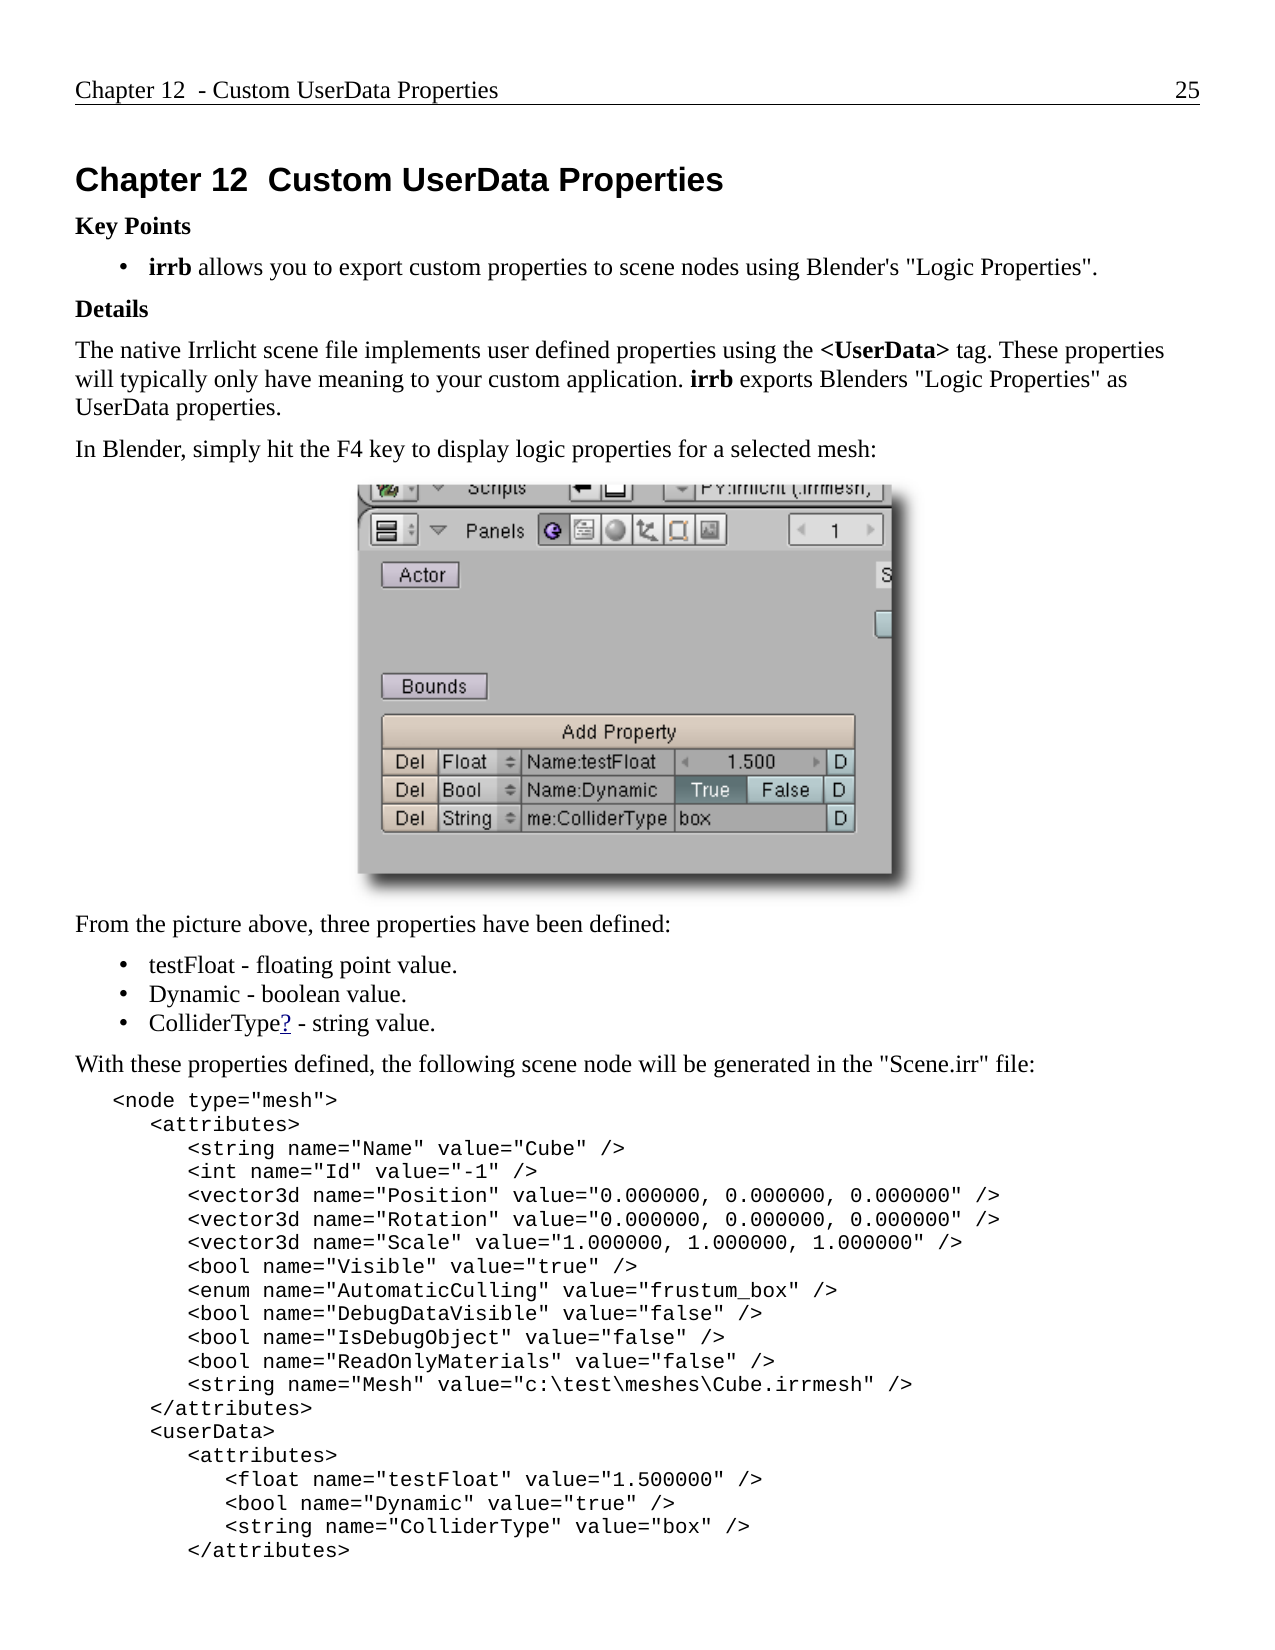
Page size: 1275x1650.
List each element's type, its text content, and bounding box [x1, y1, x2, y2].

text From the picture above, three properties have been defined: [75, 910, 1200, 938]
text <userData> [75, 1422, 1200, 1445]
text <int name="Id" value="-1" /> [75, 1161, 1200, 1185]
text The native Irrlicht scene file implements user defined properties using the <UserData> tag. These properties will typically only have meaning to your custom application. irrb exports Blenders "Logic Properties" as UserData properties. [75, 335, 1200, 421]
picture [347, 475, 928, 910]
text </attributes> [75, 1540, 1200, 1563]
text <string name="Mesh" value="c:\test\meshes\Cube.irrmesh" /> [75, 1374, 1200, 1398]
list testFloat - floating point value. [119, 951, 1200, 979]
text Key Points [75, 211, 1200, 240]
text With these properties defined, the following scene node will be generated in the "Scene.irr" file: [75, 1049, 1200, 1078]
text <bool name="Dynamic" value="true" /> [75, 1492, 1200, 1516]
text <bool name="Visible" value="true" /> [75, 1256, 1200, 1280]
text <enum name="AutomaticCulling" value="frustum_box" /> [75, 1280, 1200, 1303]
subtitle Custom UserData Properties [75, 160, 1200, 199]
text <vector3d name="Scale" value="1.000000, 1.000000, 1.000000" /> [75, 1232, 1200, 1256]
text <bool name="IsDebugObject" value="false" /> [75, 1327, 1200, 1351]
text <vector3d name="Rotation" value="0.000000, 0.000000, 0.000000" /> [75, 1209, 1200, 1232]
text <vector3d name="Position" value="0.000000, 0.000000, 0.000000" /> [75, 1185, 1200, 1209]
text <float name="testFloat" value="1.500000" /> [75, 1469, 1200, 1492]
text <attributes> [75, 1114, 1200, 1138]
text Details [75, 294, 1200, 322]
list ColliderType? - string value. [119, 1008, 1200, 1037]
text <string name="ColliderType" value="box" /> [75, 1516, 1200, 1540]
text In Blender, simply hit the F4 key to display logic properties for a selected mesh: [75, 434, 1200, 462]
text </attributes> [75, 1398, 1200, 1422]
list irrb allows you to export custom properties to scene nodes using Blender's "Logic Properties". [119, 252, 1200, 281]
text <attributes> [75, 1445, 1200, 1469]
text <string name="Name" value="Cube" /> [75, 1138, 1200, 1161]
list Dynamic - boolean value. [119, 979, 1200, 1008]
text <node type="mesh"> [75, 1091, 1200, 1114]
text <bool name="ReadOnlyMaterials" value="false" /> [75, 1351, 1200, 1374]
text <bool name="DebugDataVisible" value="false" /> [75, 1303, 1200, 1327]
